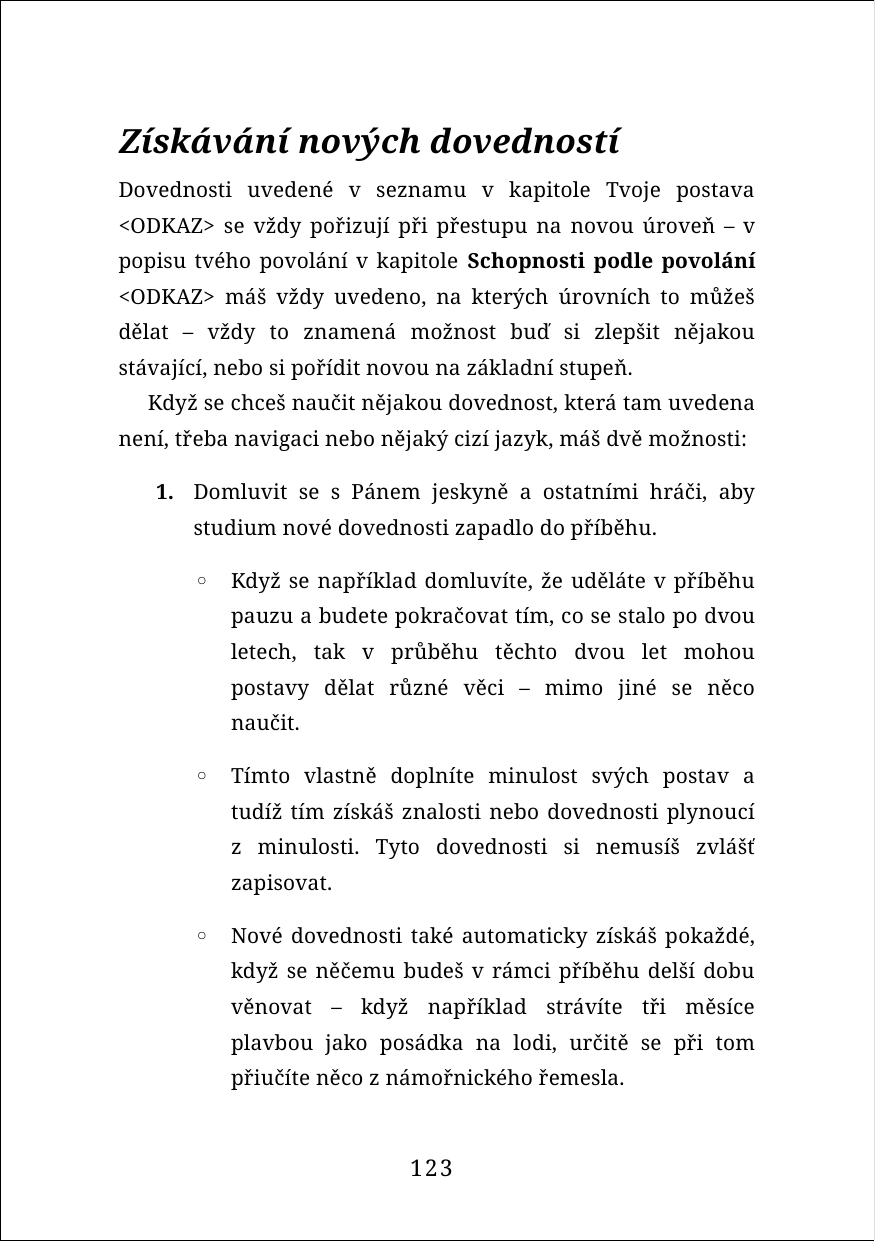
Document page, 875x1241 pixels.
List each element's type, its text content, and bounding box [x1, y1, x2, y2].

list Domluvit se s Pánem jeskyně a ostatními hráči, aby studium nové dovednosti zapadlo do příběhu. [156, 477, 756, 541]
list Tímto vlastně doplníte minulost svých postav a tudíž tím získáš znalosti nebo dovednosti plynoucí z minulosti. Tyto dovednosti si nemusíš zvlášť zapisovat. [193, 761, 756, 896]
list Nové dovednosti také automaticky získáš pokaždé, když se něčemu budeš v rámci příběhu delší dobu věnovat – když například strávíte tři měsíce plavbou jako posádka na lodi, určitě se při tom přiučíte něco z námořnického řemesla. [193, 921, 756, 1092]
subtitle Získávání nových dovedností [118, 118, 756, 164]
text Dovednosti uvedené v seznamu v kapitole Tvoje postava <ODKAZ> se vždy pořizují při přestupu na novou úroveň – v popisu tvého povolání v kapitole Schopnosti podle povolání <ODKAZ> máš vždy uvedeno, na kterých úrovních to můžeš dělat – vždy to znamená možnost buď si zlepšit nějakou stávající, nebo si pořídit novou na základní stupeň. Když se chceš naučit nějakou dovednost, která tam uvedena není, třeba navigaci nebo nějaký cizí jazyk, máš dvě možnosti: [118, 175, 756, 452]
list Když se například domluvíte, že uděláte v příběhu pauzu a budete pokračovat tím, co se stalo po dvou letech, tak v průběhu těchto dvou let mohou postavy dělat různé věci – mimo jiné se něco naučit. [193, 566, 756, 737]
